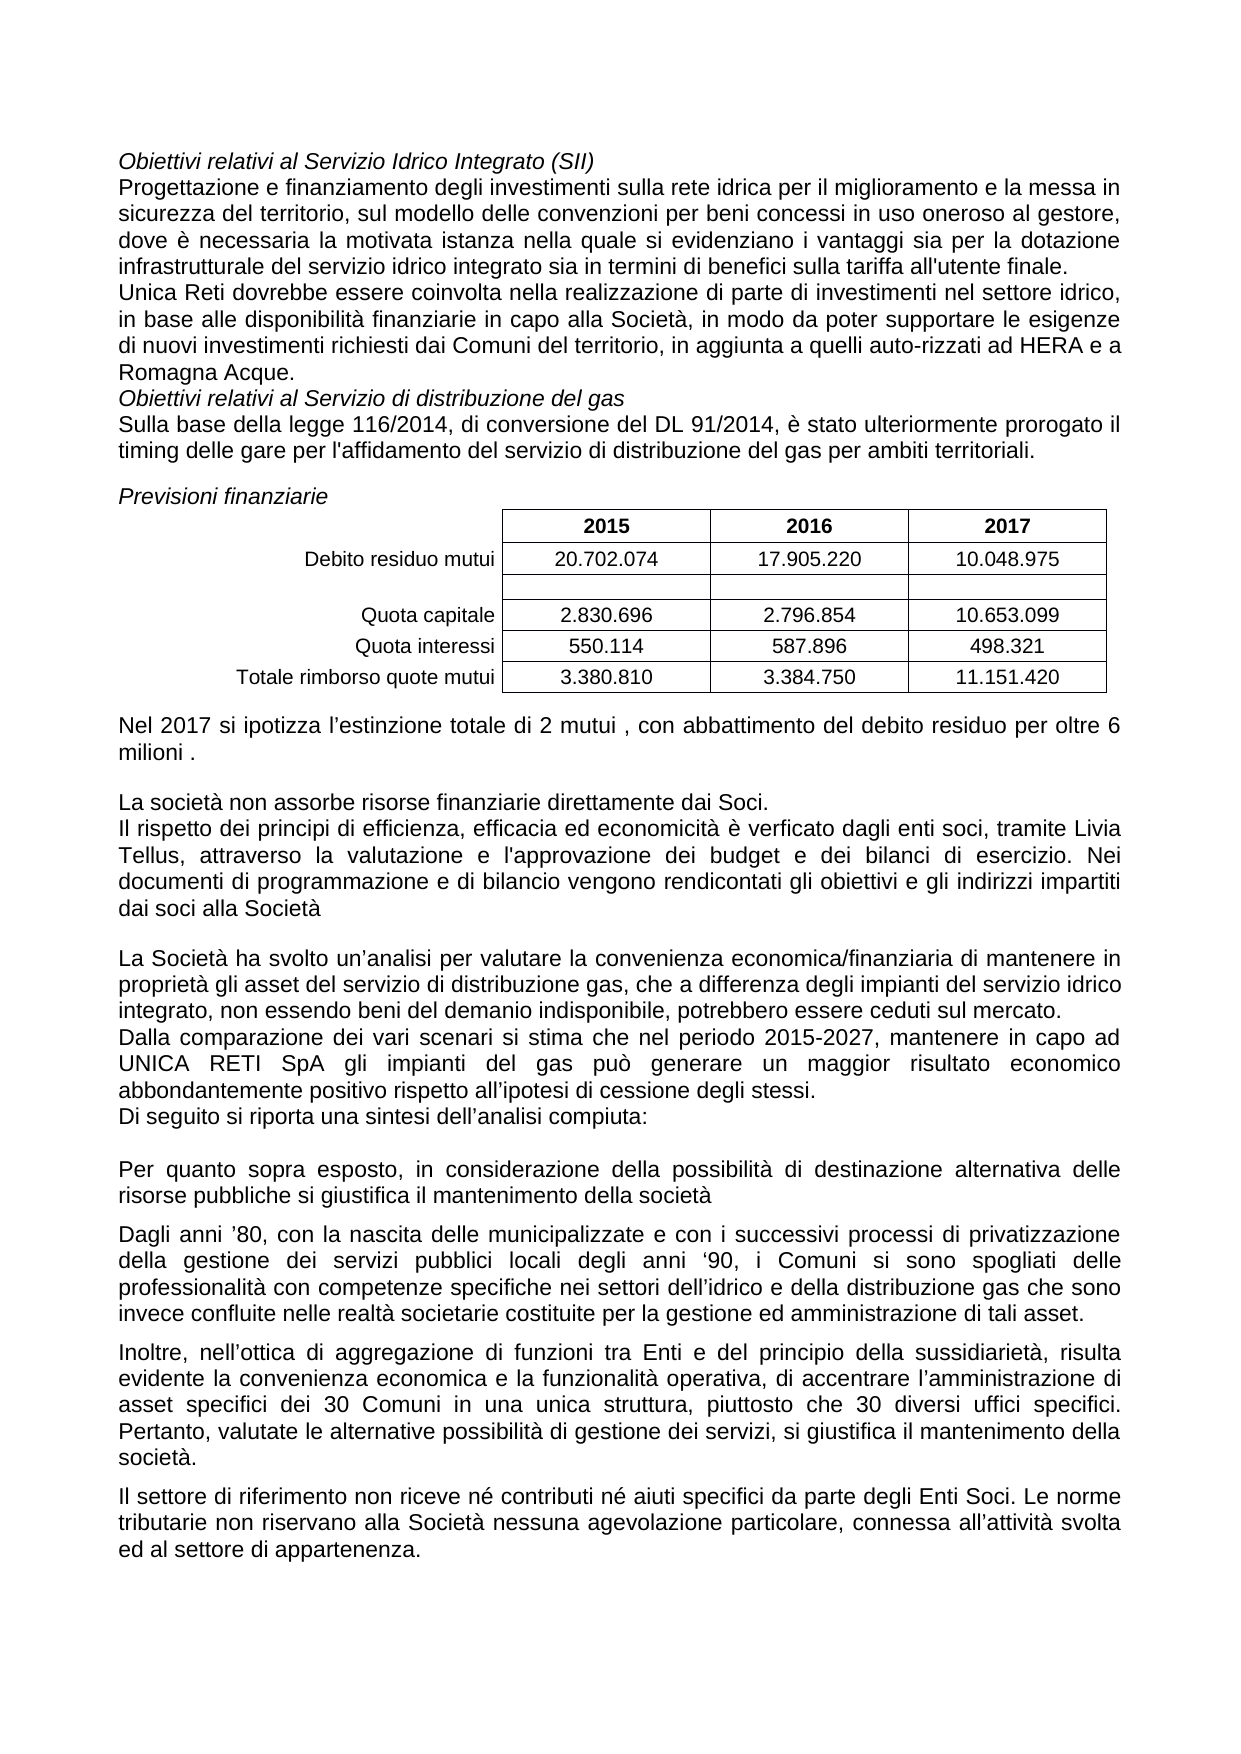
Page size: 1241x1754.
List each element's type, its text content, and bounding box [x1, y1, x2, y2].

table_cell 550.114 [503, 631, 710, 661]
table_cell [909, 575, 1106, 598]
table_cell 10.048.975 [909, 543, 1106, 573]
table_cell 17.905.220 [711, 543, 908, 573]
table_cell 498.321 [909, 631, 1106, 661]
table_cell 3.380.810 [503, 662, 710, 692]
text Previsioni finanziarie [118, 483, 1122, 509]
table_cell Quota capitale [111, 599, 502, 630]
text La Società ha svolto un’analisi per valutare la convenienza economica/finanziaria di mantenere in proprietà gli asset del servizio di distribuzione gas, che a differenza degli impianti del servizio idrico integrato, non essendo beni del demanio indisponibile, potrebbero essere ceduti sul mercato. [118, 945, 1122, 1024]
table_cell Debito residuo mutui [111, 542, 502, 573]
table_cell Quota interessi [111, 630, 502, 661]
table_header 2015 [503, 510, 710, 542]
text Sulla base della legge 116/2014, di conversione del DL 91/2014, è stato ulteriormente prorogato il timing delle gare per l'affidamento del servizio di distribuzione del gas per ambiti territoriali. [118, 411, 1122, 464]
text Nel 2017 si ipotizza l’estinzione totale di 2 mutui , con abbattimento del debito residuo per oltre 6 milioni . [118, 712, 1122, 765]
table_cell 2.796.854 [711, 600, 908, 630]
text Il settore di riferimento non riceve né contributi né aiuti specifici da parte degli Enti Soci. Le norme tributarie non riservano alla Società nessuna agevolazione particolare, connessa all’attività svolta ed al settore di appartenenza. [118, 1483, 1122, 1562]
table_cell Totale rimborso quote mutui [111, 661, 502, 692]
text Dagli anni ’80, con la nascita delle municipalizzate e con i successivi processi di privatizzazione della gestione dei servizi pubblici locali degli anni ‘90, i Comuni si sono spogliati delle professionalità con competenze specifiche nei settori dell’idrico e della distribuzione gas che sono invece confluite nelle realtà societarie costituite per la gestione ed amministrazione di tali asset. [118, 1221, 1122, 1326]
text Inoltre, nell’ottica di aggregazione di funzioni tra Enti e del principio della sussidiarietà, risulta evidente la convenienza economica e la funzionalità operativa, di accentrare l’amministrazione di asset specifici dei 30 Comuni in una unica struttura, piuttosto che 30 diversi uffici specifici. Pertanto, valutate le alternative possibilità di gestione dei servizi, si giustifica il mantenimento della società. [118, 1339, 1122, 1471]
text La società non assorbe risorse finanziarie direttamente dai Soci. [118, 789, 1122, 815]
table_cell [111, 574, 502, 598]
table_header 2016 [711, 510, 908, 542]
table_cell 587.896 [711, 631, 908, 661]
text Dalla comparazione dei vari scenari si stima che nel periodo 2015-2027, mantenere in capo ad UNICA RETI SpA gli impianti del gas può generare un maggior risultato economico abbondantemente positivo rispetto all’ipotesi di cessione degli stessi. [118, 1024, 1122, 1103]
table_cell [711, 575, 908, 598]
table_header 2017 [909, 510, 1106, 542]
table_cell 20.702.074 [503, 543, 710, 573]
text Il rispetto dei principi di efficienza, efficacia ed economicità è verficato dagli enti soci, tramite Livia Tellus, attraverso la valutazione e l'approvazione dei budget e dei bilanci di esercizio. Nei documenti di programmazione e di bilancio vengono rendicontati gli obiettivi e gli indirizzi impartiti dai soci alla Società [118, 815, 1122, 921]
text Di seguito si riporta una sintesi dell’analisi compiuta: [118, 1103, 1122, 1129]
text Progettazione e finanziamento degli investimenti sulla rete idrica per il miglioramento e la messa in sicurezza del territorio, sul modello delle convenzioni per beni concessi in uso oneroso al gestore, dove è necessaria la motivata istanza nella quale si evidenziano i vantaggi sia per la dotazione infrastrutturale del servizio idrico integrato sia in termini di benefici sulla tariffa all'utente finale. [118, 174, 1122, 279]
text Unica Reti dovrebbe essere coinvolta nella realizzazione di parte di investimenti nel settore idrico, in base alle disponibilità finanziarie in capo alla Società, in modo da poter supportare le esigenze di nuovi investimenti richiesti dai Comuni del territorio, in aggiunta a quelli auto-rizzati ad HERA e a Romagna Acque. [118, 279, 1122, 385]
table_header [111, 509, 502, 542]
text Per quanto sopra esposto, in considerazione della possibilità di destinazione alternativa delle risorse pubbliche si giustifica il mantenimento della società [118, 1156, 1122, 1208]
table_cell 10.653.099 [909, 600, 1106, 630]
text Obiettivi relativi al Servizio Idrico Integrato (SII) [118, 148, 1122, 174]
table_cell 11.151.420 [909, 662, 1106, 692]
table_cell [503, 575, 710, 598]
table_cell 2.830.696 [503, 600, 710, 630]
table_cell 3.384.750 [711, 662, 908, 692]
text Obiettivi relativi al Servizio di distribuzione del gas [118, 385, 1122, 411]
